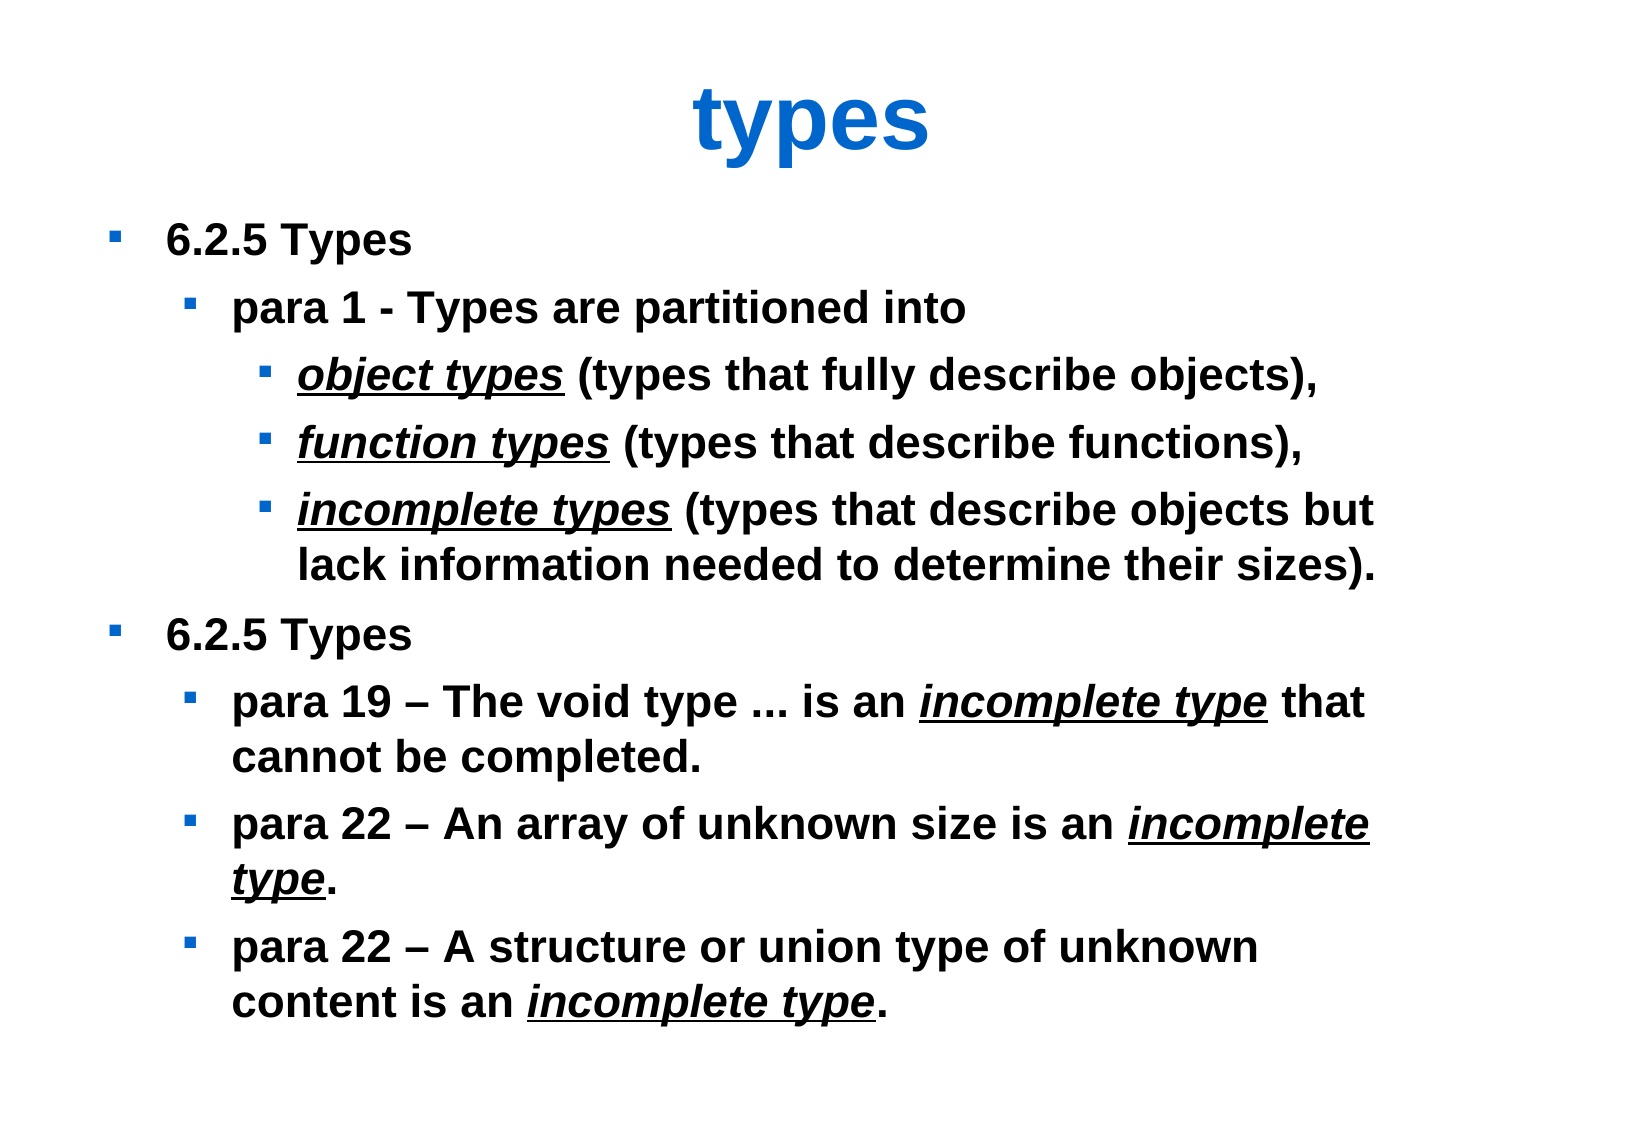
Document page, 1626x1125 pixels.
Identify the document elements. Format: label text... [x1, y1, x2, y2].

title types [147, 29, 1477, 197]
list 6.2.5 Types para 1 - Types are partitioned into object types (types that fully describe objects), function types (types that describe functions), incomplete types (types that describe objects but lack information needed to determine their sizes). 6.2.5 Types para 19 – The void type ... is an incomplete type that cannot be completed. para 22 – An array of unknown size is an incomplete type. para 22 – A structure or union type of unknown content is an incomplete type. [94, 202, 1433, 945]
